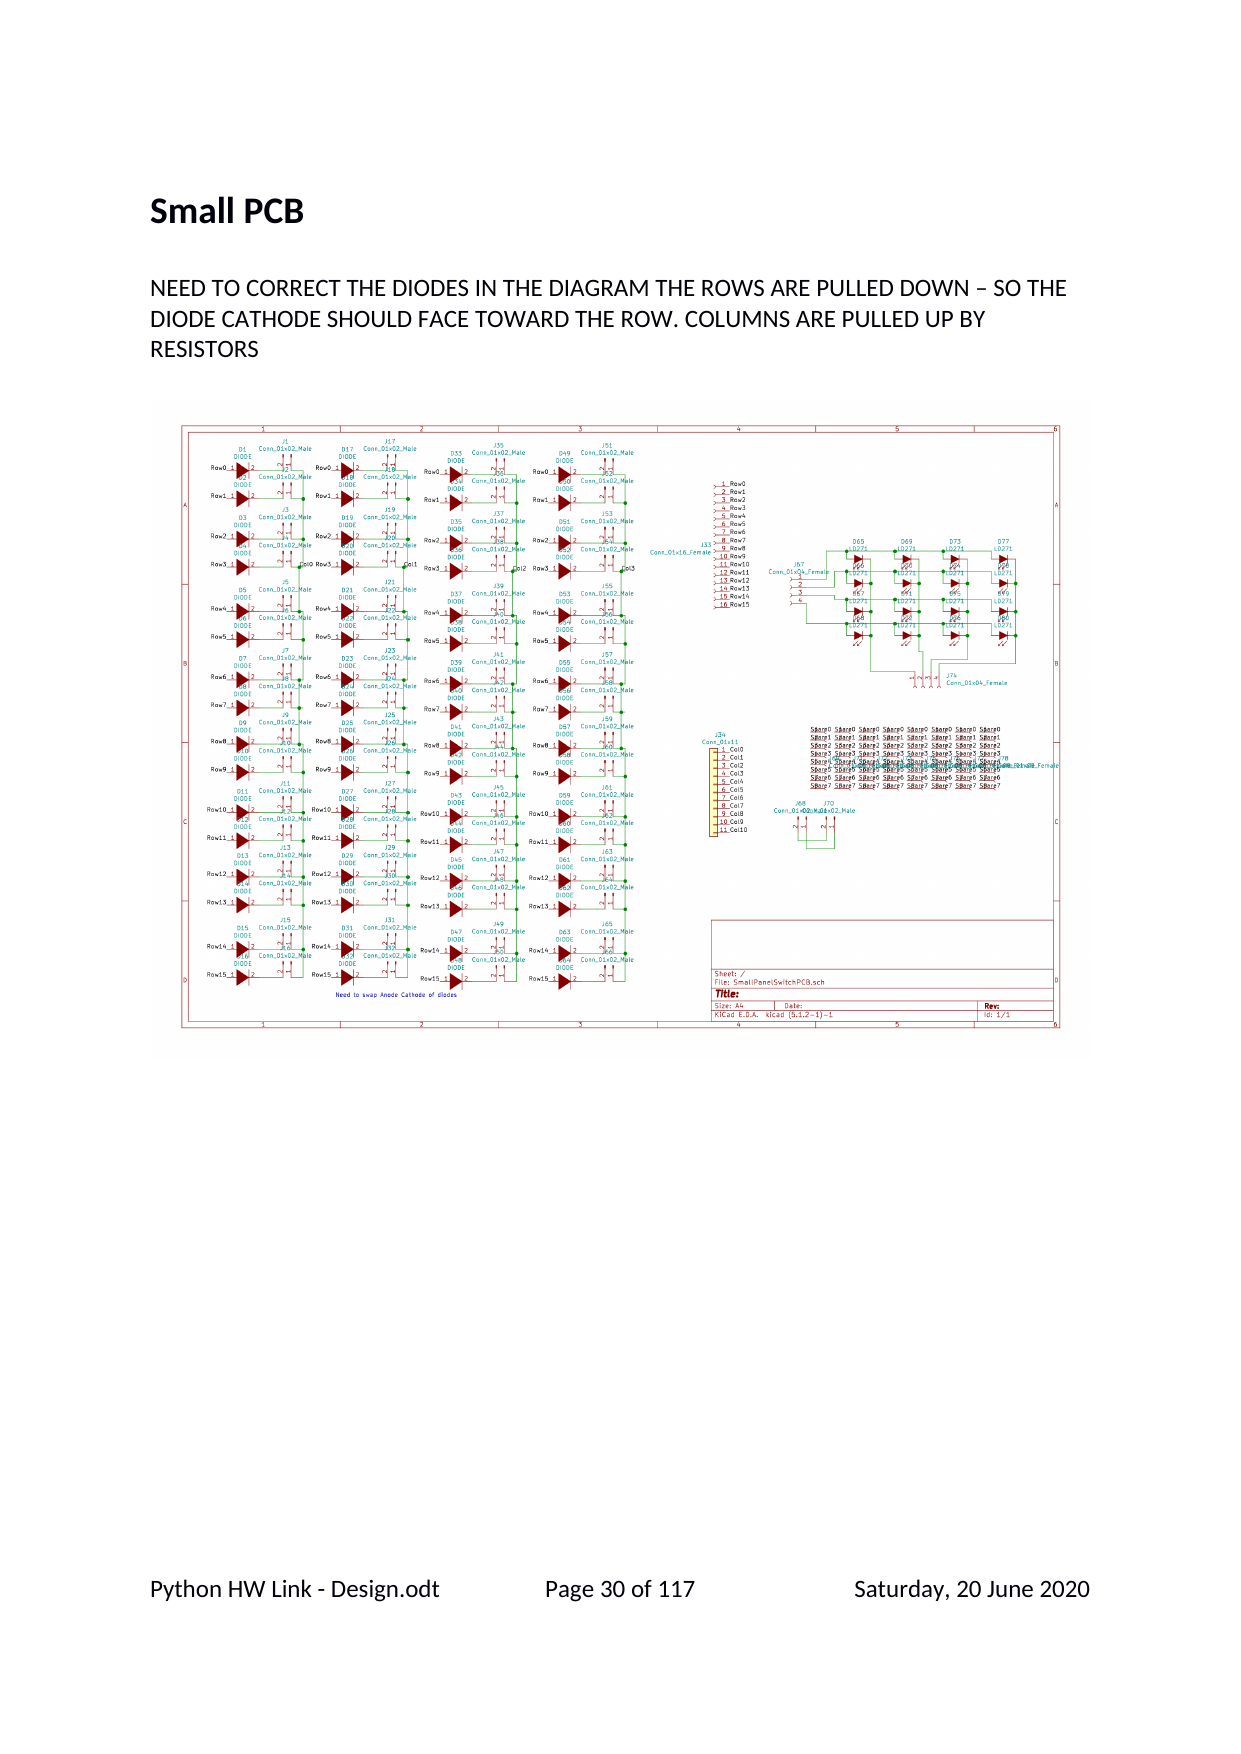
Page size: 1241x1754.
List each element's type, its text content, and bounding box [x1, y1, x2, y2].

text NEED TO CORRECT THE DIODES IN THE DIAGRAM THE ROWS ARE PULLED DOWN – SO THE DIODE CATHODE SHOULD FACE TOWARD THE ROW. COLUMNS ARE PULLED UP BY RESISTORS [150, 272, 1090, 364]
subtitle Small PCB [150, 187, 1090, 233]
picture [150, 394, 1091, 1059]
